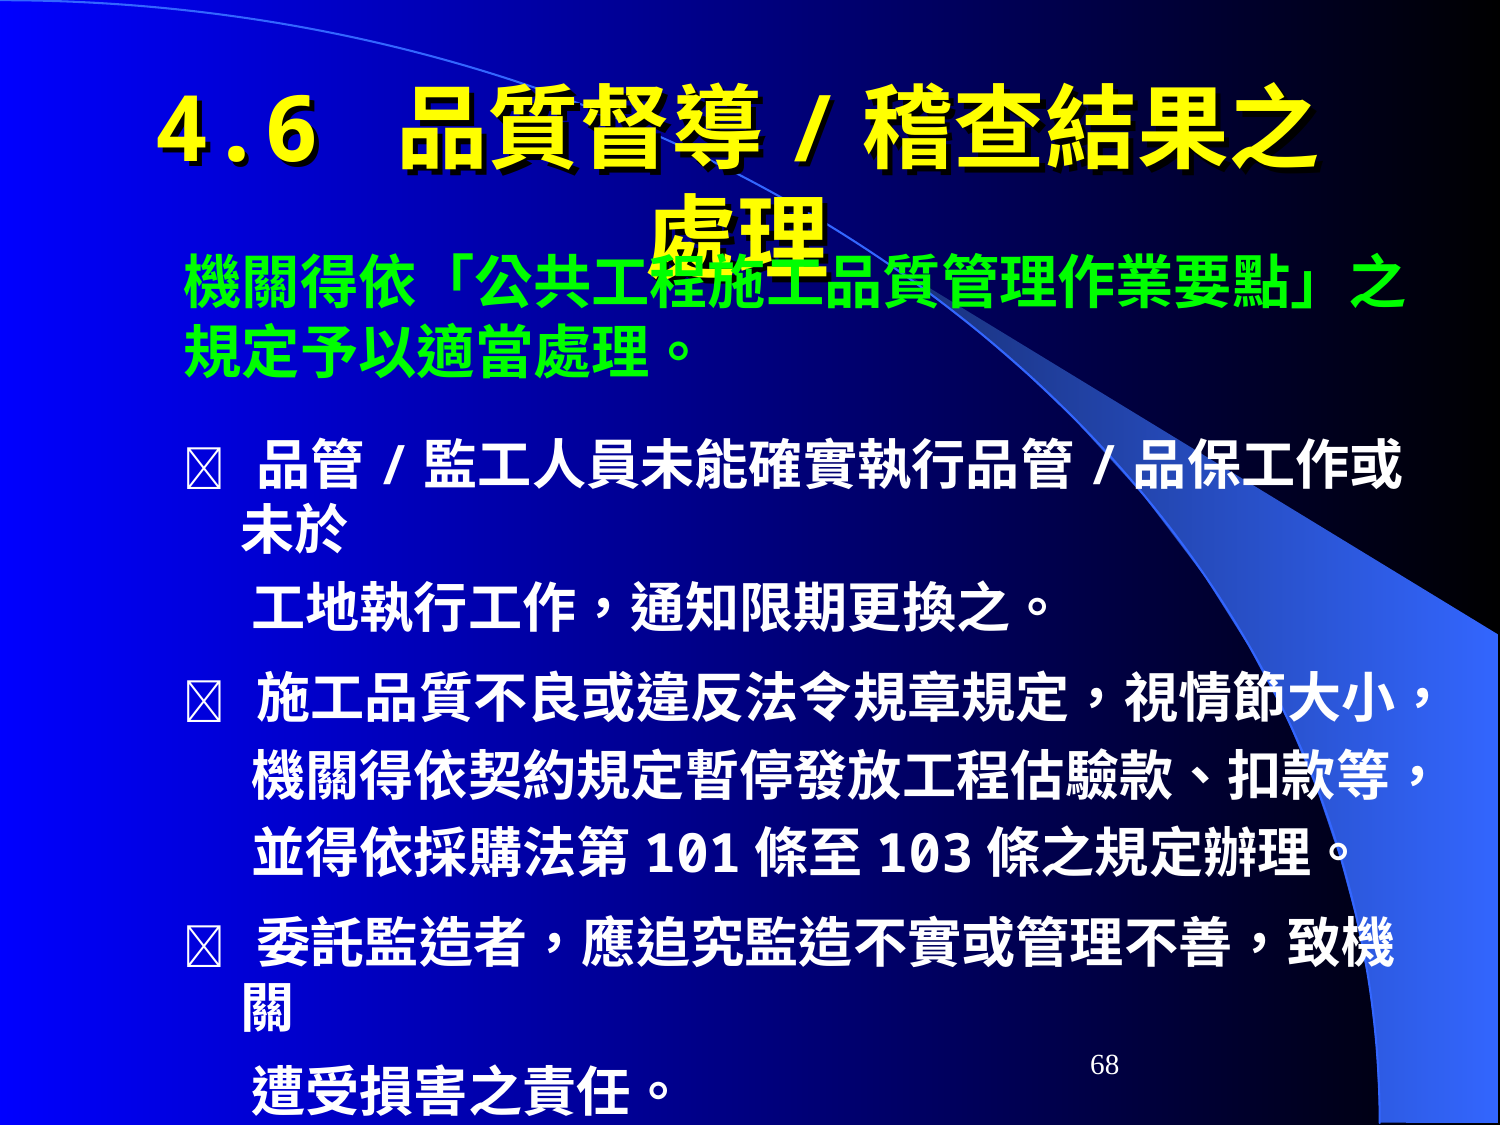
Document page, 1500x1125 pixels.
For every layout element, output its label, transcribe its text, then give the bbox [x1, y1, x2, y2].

list 機關得依「公共工程施工品質管理作業要點」之 規定予以適當處理。  品管/監工人員未能確實執行品管/品保工作或未於 工地執行工作，通知限期更換之。  施工品質不良或違反法令規章規定，視情節大小， 機關得依契約規定暫停發放工程估驗款、扣款等， 並得依採購法第101條至103條之規定辦理。  委託監造者，應追究監造不實或管理不善，致機關 遭受損害之責任。 [112, 237, 1450, 1125]
title 4.6 品質督導/稽查結果之處理 [99, 62, 1375, 188]
